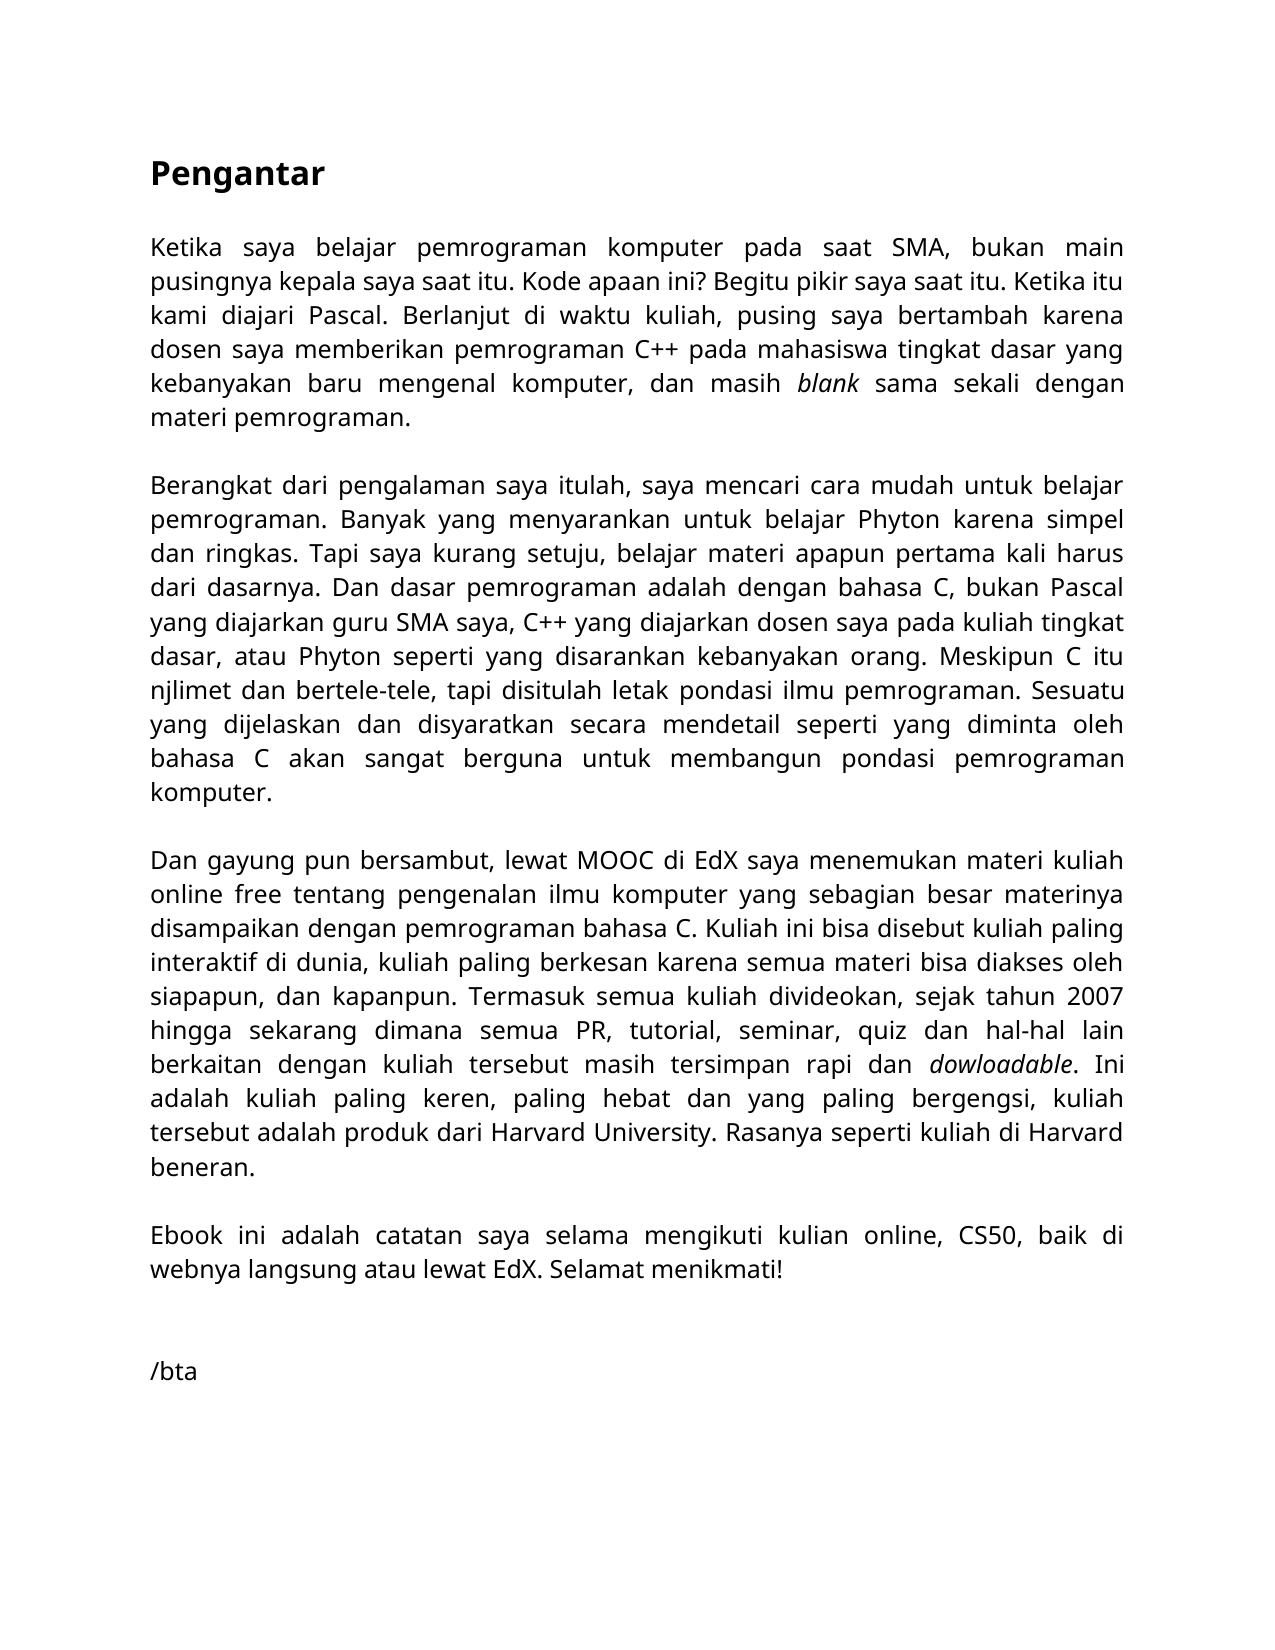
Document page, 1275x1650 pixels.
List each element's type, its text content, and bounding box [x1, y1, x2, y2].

text Dan gayung pun bersambut, lewat MOOC di EdX saya menemukan materi kuliah online free tentang pengenalan ilmu komputer yang sebagian besar materinya disampaikan dengan pemrograman bahasa C. Kuliah ini bisa disebut kuliah paling interaktif di dunia, kuliah paling berkesan karena semua materi bisa diakses oleh siapapun, dan kapanpun. Termasuk semua kuliah divideokan, sejak tahun 2007 hingga sekarang dimana semua PR, tutorial, seminar, quiz dan hal-hal lain berkaitan dengan kuliah tersebut masih tersimpan rapi dan dowloadable. Ini adalah kuliah paling keren, paling hebat dan yang paling bergengsi, kuliah tersebut adalah produk dari Harvard University. Rasanya seperti kuliah di Harvard beneran. [150, 843, 1125, 1183]
text Ketika saya belajar pemrograman komputer pada saat SMA, bukan main pusingnya kepala saya saat itu. Kode apaan ini? Begitu pikir saya saat itu. Ketika itu kami diajari Pascal. Berlanjut di waktu kuliah, pusing saya bertambah karena dosen saya memberikan pemrograman C++ pada mahasiswa tingkat dasar yang kebanyakan baru mengenal komputer, dan masih blank sama sekali dengan materi pemrograman. [150, 229, 1125, 434]
text /bta [150, 1353, 1125, 1388]
subtitle Pengantar [150, 150, 1125, 195]
text Berangkat dari pengalaman saya itulah, saya mencari cara mudah untuk belajar pemrograman. Banyak yang menyarankan untuk belajar Phyton karena simpel dan ringkas. Tapi saya kurang setuju, belajar materi apapun pertama kali harus dari dasarnya. Dan dasar pemrograman adalah dengan bahasa C, bukan Pascal yang diajarkan guru SMA saya, C++ yang diajarkan dosen saya pada kuliah tingkat dasar, atau Phyton seperti yang disarankan kebanyakan orang. Meskipun C itu njlimet dan bertele-tele, tapi disitulah letak pondasi ilmu pemrograman. Sesuatu yang dijelaskan dan disyaratkan secara mendetail seperti yang diminta oleh bahasa C akan sangat berguna untuk membangun pondasi pemrograman komputer. [150, 468, 1125, 808]
text Ebook ini adalah catatan saya selama mengikuti kulian online, CS50, baik di webnya langsung atau lewat EdX. Selamat menikmati! [150, 1217, 1125, 1285]
